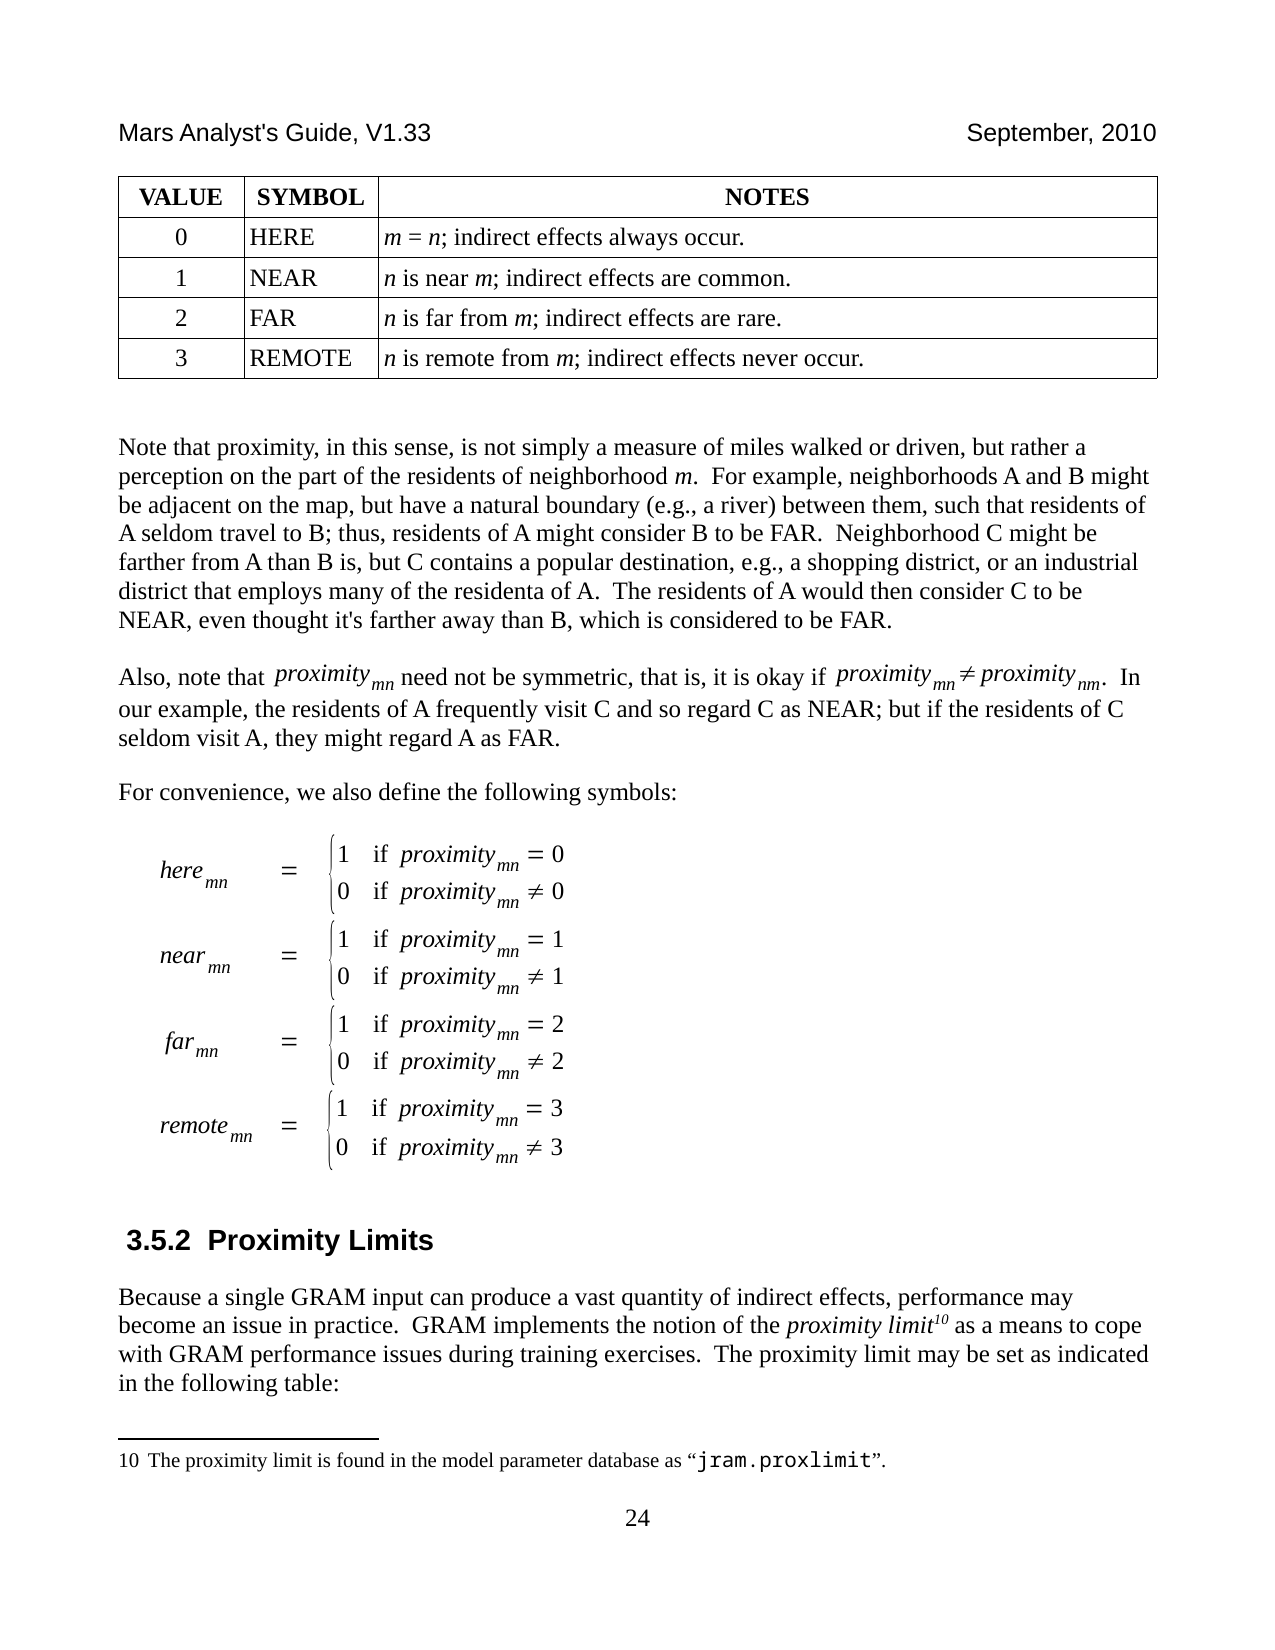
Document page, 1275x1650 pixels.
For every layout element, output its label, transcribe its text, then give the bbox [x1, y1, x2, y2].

text Because a single GRAM input can produce a vast quantity of indirect effects, performance may become an issue in practice. GRAM implements the notion of the proximity limit as a means to cope with GRAM performance issues during training exercises. The proximity limit may be set as indicated in the following table: [118, 1282, 1157, 1397]
table_cell 1 [119, 258, 244, 297]
table_cell REMOTE [245, 339, 378, 378]
table_cell n is far from m; indirect effects are rare. [379, 298, 1157, 338]
subtitle Proximity Limits [118, 1223, 1157, 1256]
table_cell m = n; indirect effects always occur. [379, 218, 1157, 257]
text Also, note that need not be symmetric, that is, it is okay if . In our example, the residents of A frequently visit C and so regard C as NEAR; but if the residents of C seldom visit A, they might regard A as FAR. [118, 659, 1157, 752]
text Note that proximity, in this sense, is not simply a measure of miles walked or driven, but rather a perception on the part of the residents of neighborhood m. For example, neighborhoods A and B might be adjacent on the map, but have a natural boundary (e.g., a river) between them, such that residents of A seldom travel to B; thus, residents of A might consider B to be FAR. Neighborhood C might be farther from A than B is, but C contains a popular destination, e.g., a shopping district, or an industrial district that employs many of the residenta of A. The residents of A would then consider C to be NEAR, even thought it's farther away than B, which is considered to be FAR. [118, 432, 1157, 633]
table_cell NEAR [245, 258, 378, 297]
table_cell 3 [119, 339, 244, 378]
table_cell FAR [245, 298, 378, 338]
text The proximity limit is found in the model parameter database as “jram.proxlimit”. [118, 1445, 1157, 1474]
table_header SYMBOL [245, 177, 378, 217]
table_header VALUE [119, 177, 244, 217]
table_cell HERE [245, 218, 378, 257]
table_cell 0 [119, 218, 244, 257]
text For convenience, we also define the following symbols: [118, 777, 1157, 806]
table_header NOTES [379, 177, 1157, 217]
table_cell 2 [119, 298, 244, 338]
table_cell n is remote from m; indirect effects never occur. [379, 339, 1157, 378]
table_cell n is near m; indirect effects are common. [379, 258, 1157, 297]
